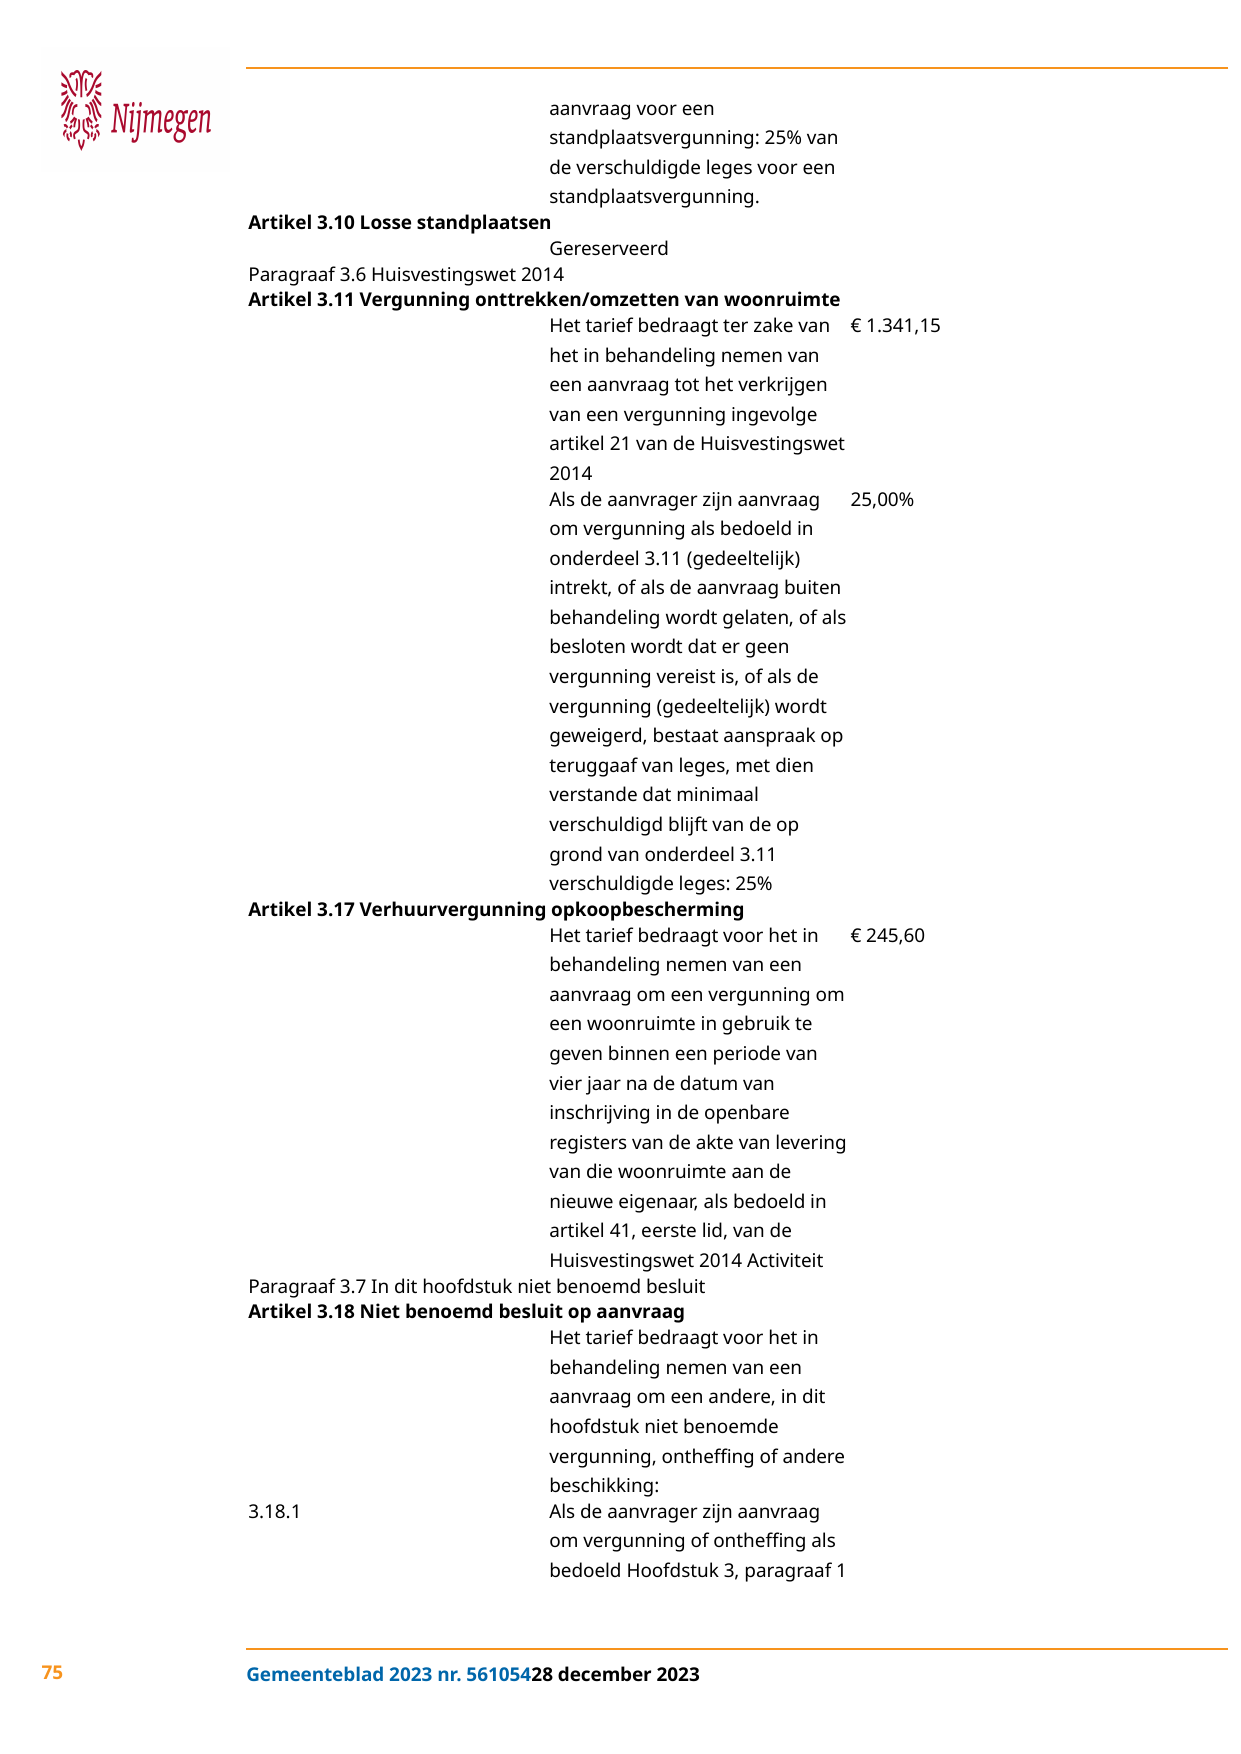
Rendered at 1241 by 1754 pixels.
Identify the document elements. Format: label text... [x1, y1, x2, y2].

table_cell [850, 1325, 1152, 1498]
table_cell [248, 1325, 549, 1498]
table_cell Als de aanvrager zijn aanvraag om vergunning als bedoeld in onderdeel 3.11 (gedeeltelijk) intrekt, of als de aanvraag buiten behandeling wordt gelaten, of als besloten wordt dat er geen vergunning vereist is, of als de vergunning (gedeeltelijk) wordt geweigerd, bestaat aanspraak op teruggaaf van leges, met dien verstande dat minimaal verschuldigd blijft van de op grond van onderdeel 3.11 verschuldigde leges: 25% [549, 486, 850, 896]
table_cell [248, 312, 549, 486]
table_cell € 1.341,15 [850, 312, 1152, 486]
table_cell [248, 95, 549, 209]
table_cell € 245,60 [850, 922, 1152, 1273]
table_cell Artikel 3.10 Losse standplaatsen [248, 209, 1152, 235]
table_cell [850, 1498, 1152, 1583]
table_cell Als de aanvrager zijn aanvraag om vergunning of ontheffing als bedoeld Hoofdstuk 3, paragraaf 1 [549, 1498, 850, 1583]
table_cell Paragraaf 3.6 Huisvestingswet 2014 [248, 261, 1152, 286]
table_cell Het tarief bedraagt voor het in behandeling nemen van een aanvraag om een andere, in dit hoofdstuk niet benoemde vergunning, ontheffing of andere beschikking: [549, 1325, 850, 1498]
table_cell Het tarief bedraagt voor het in behandeling nemen van een aanvraag om een vergunning om een woonruimte in gebruik te geven binnen een periode van vier jaar na de datum van inschrijving in de openbare registers van de akte van levering van die woonruimte aan de nieuwe eigenaar, als bedoeld in artikel 41, eerste lid, van de Huisvestingswet 2014 Activiteit [549, 922, 850, 1273]
picture [41, 47, 231, 172]
table_cell aanvraag voor een standplaatsvergunning: 25% van de verschuldigde leges voor een standplaatsvergunning. [549, 95, 850, 209]
table_cell Artikel 3.11 Vergunning onttrekken/omzetten van woonruimte [248, 286, 1152, 312]
table_cell Paragraaf 3.7 In dit hoofdstuk niet benoemd besluit [248, 1273, 1152, 1299]
table_cell Artikel 3.17 Verhuurvergunning opkoopbescherming [248, 896, 1152, 922]
table_cell [248, 235, 549, 261]
table_cell [850, 235, 1152, 261]
table_cell Het tarief bedraagt ter zake van het in behandeling nemen van een aanvraag tot het verkrijgen van een vergunning ingevolge artikel 21 van de Huisvestingswet 2014 [549, 312, 850, 486]
table_cell [850, 95, 1152, 209]
table_cell [248, 922, 549, 1273]
table_cell Artikel 3.18 Niet benoemd besluit op aanvraag [248, 1299, 1152, 1324]
table_cell [248, 486, 549, 896]
table_cell 25,00% [850, 486, 1152, 896]
table_cell 3.18.1 [248, 1498, 549, 1583]
table_cell Gereserveerd [549, 235, 850, 261]
